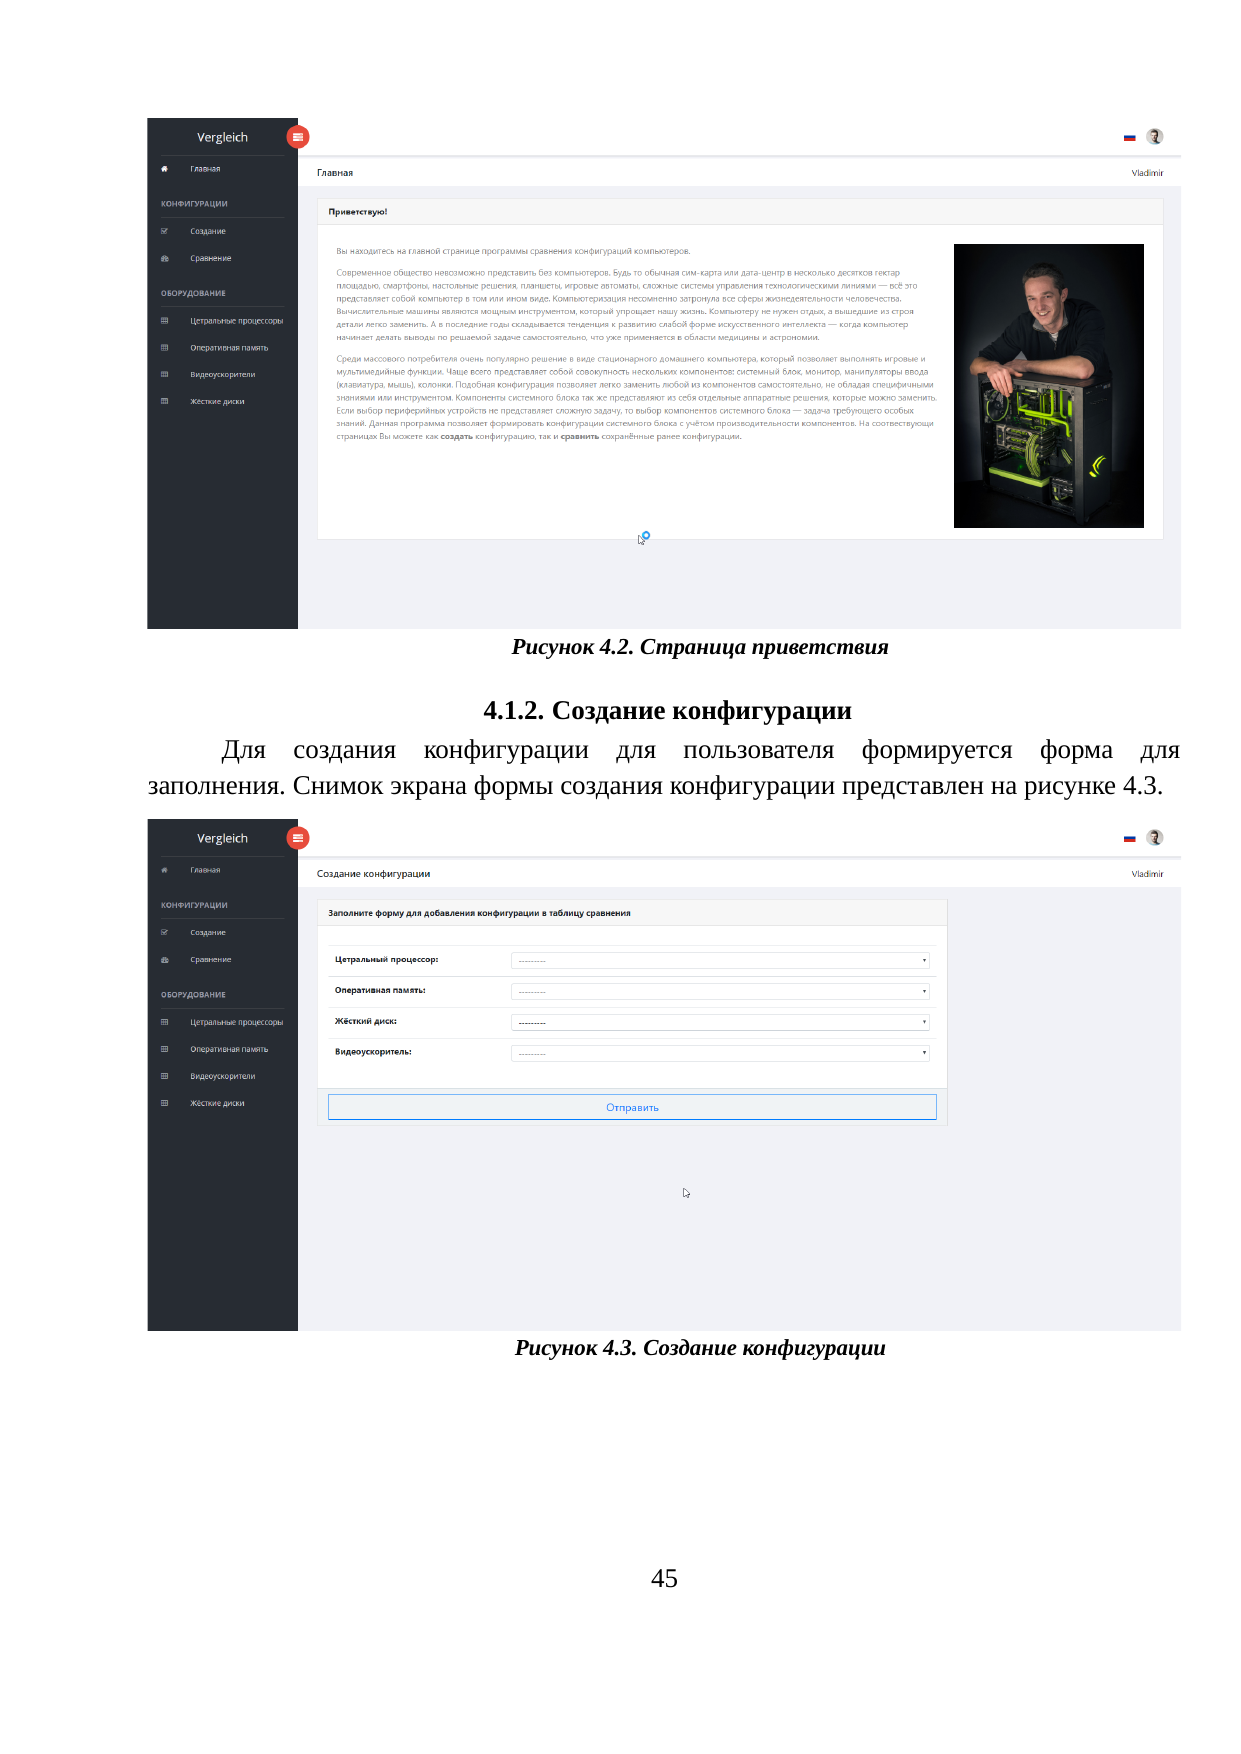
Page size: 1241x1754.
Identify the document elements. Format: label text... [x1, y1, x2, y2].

picture [147, 819, 1182, 1331]
text Для создания конфигурации для пользователя формируется форма для заполнения. Снимок экрана формы создания конфигурации представлен на рисунке 4.3. [148, 733, 1181, 800]
picture [147, 118, 1182, 629]
text Рисунок 4.3. Создание конфигурации [148, 1331, 1181, 1361]
text Рисунок 4.2. Страница приветствия [148, 629, 1181, 659]
subtitle Создание конфигурации [148, 694, 1181, 725]
